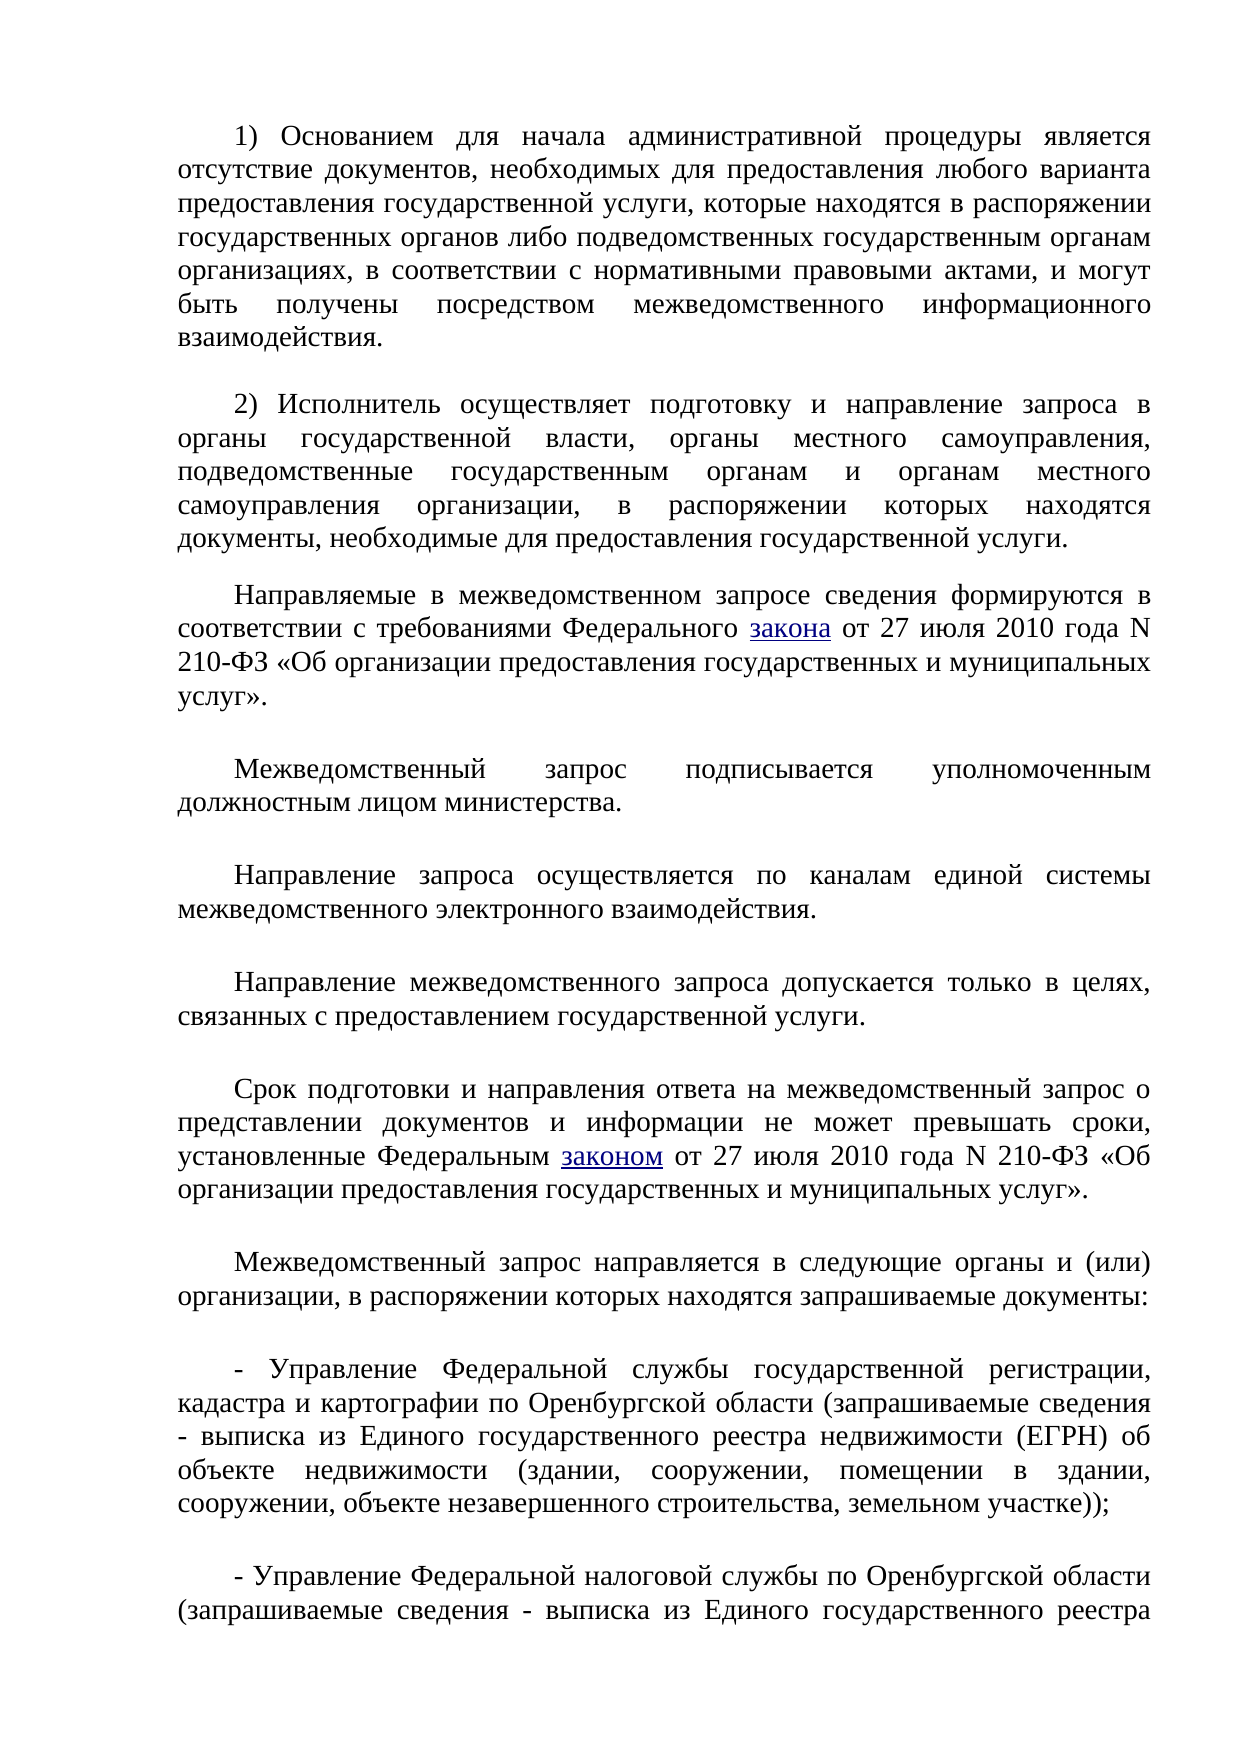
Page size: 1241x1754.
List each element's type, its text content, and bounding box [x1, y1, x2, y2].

text Направление запроса осуществляется по каналам единой системы межведомственного электронного взаимодействия. [177, 857, 1152, 924]
text Направление межведомственного запроса допускается только в целях, связанных с предоставлением государственной услуги. [177, 964, 1152, 1031]
text 2) Исполнитель осуществляет подготовку и направление запроса в органы государственной власти, органы местного самоуправления, подведомственные государственным органам и органам местного самоуправления организации, в распоряжении которых находятся документы, необходимые для предоставления государственной услуги. [177, 386, 1152, 554]
text - Управление Федеральной налоговой службы по Оренбургской области (запрашиваемые сведения - выписка из Единого государственного реестра [177, 1558, 1152, 1626]
text Срок подготовки и направления ответа на межведомственный запрос о представлении документов и информации не может превышать сроки, установленные Федеральным законом от 27 июля 2010 года N 210-ФЗ «Об организации предоставления государственных и муниципальных услуг». [177, 1071, 1152, 1205]
text - Управление Федеральной службы государственной регистрации, кадастра и картографии по Оренбургской области (запрашиваемые сведения - выписка из Единого государственного реестра недвижимости (ЕГРН) об объекте недвижимости (здании, сооружении, помещении в здании, сооружении, объекте незавершенного строительства, земельном участке)); [177, 1351, 1152, 1519]
text 1) Основанием для начала административной процедуры является отсутствие документов, необходимых для предоставления любого варианта предоставления государственной услуги, которые находятся в распоряжении государственных органов либо подведомственных государственным органам организациях, в соответствии с нормативными правовыми актами, и могут быть получены посредством межведомственного информационного взаимодействия. [177, 118, 1152, 353]
text Направляемые в межведомственном запросе сведения формируются в соответствии с требованиями Федерального закона от 27 июля 2010 года N 210-ФЗ «Об организации предоставления государственных и муниципальных услуг». [177, 577, 1152, 711]
text Межведомственный запрос подписывается уполномоченным должностным лицом министерства. [177, 751, 1152, 818]
text Межведомственный запрос направляется в следующие органы и (или) организации, в распоряжении которых находятся запрашиваемые документы: [177, 1244, 1152, 1312]
